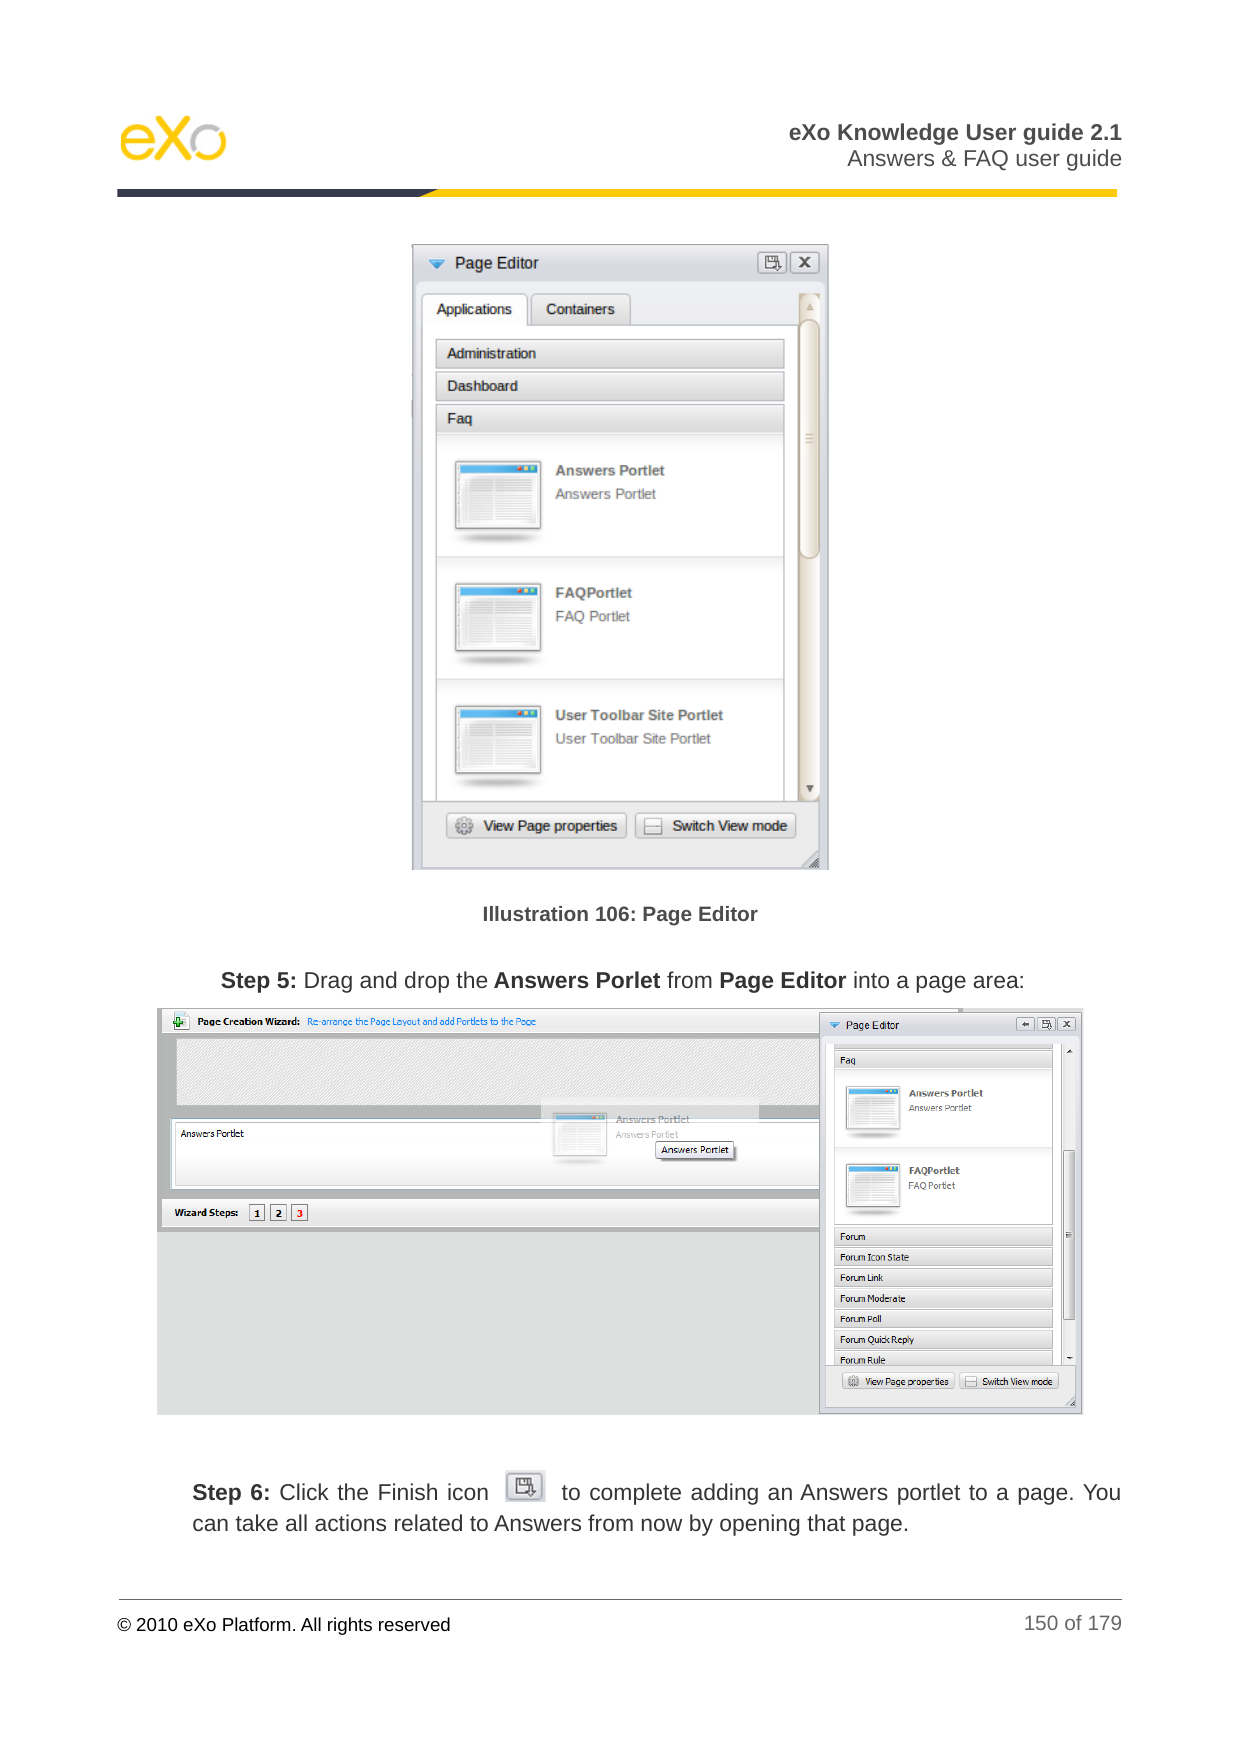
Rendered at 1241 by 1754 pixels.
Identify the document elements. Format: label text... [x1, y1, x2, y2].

text Illustration 106: Page Editor [412, 870, 829, 925]
picture [157, 1008, 1084, 1415]
picture [411, 244, 829, 870]
picture [117, 189, 1118, 197]
text Step 5: Drag and drop the Answers Porlet from Page Editor into a page area: [118, 967, 1122, 993]
picture [120, 115, 227, 161]
list Step 6: Click the Finish icon to complete adding an Answers portlet to a page. You can take all actions related to Answers from now by opening that page. [154, 1463, 1122, 1536]
picture [505, 1470, 546, 1502]
